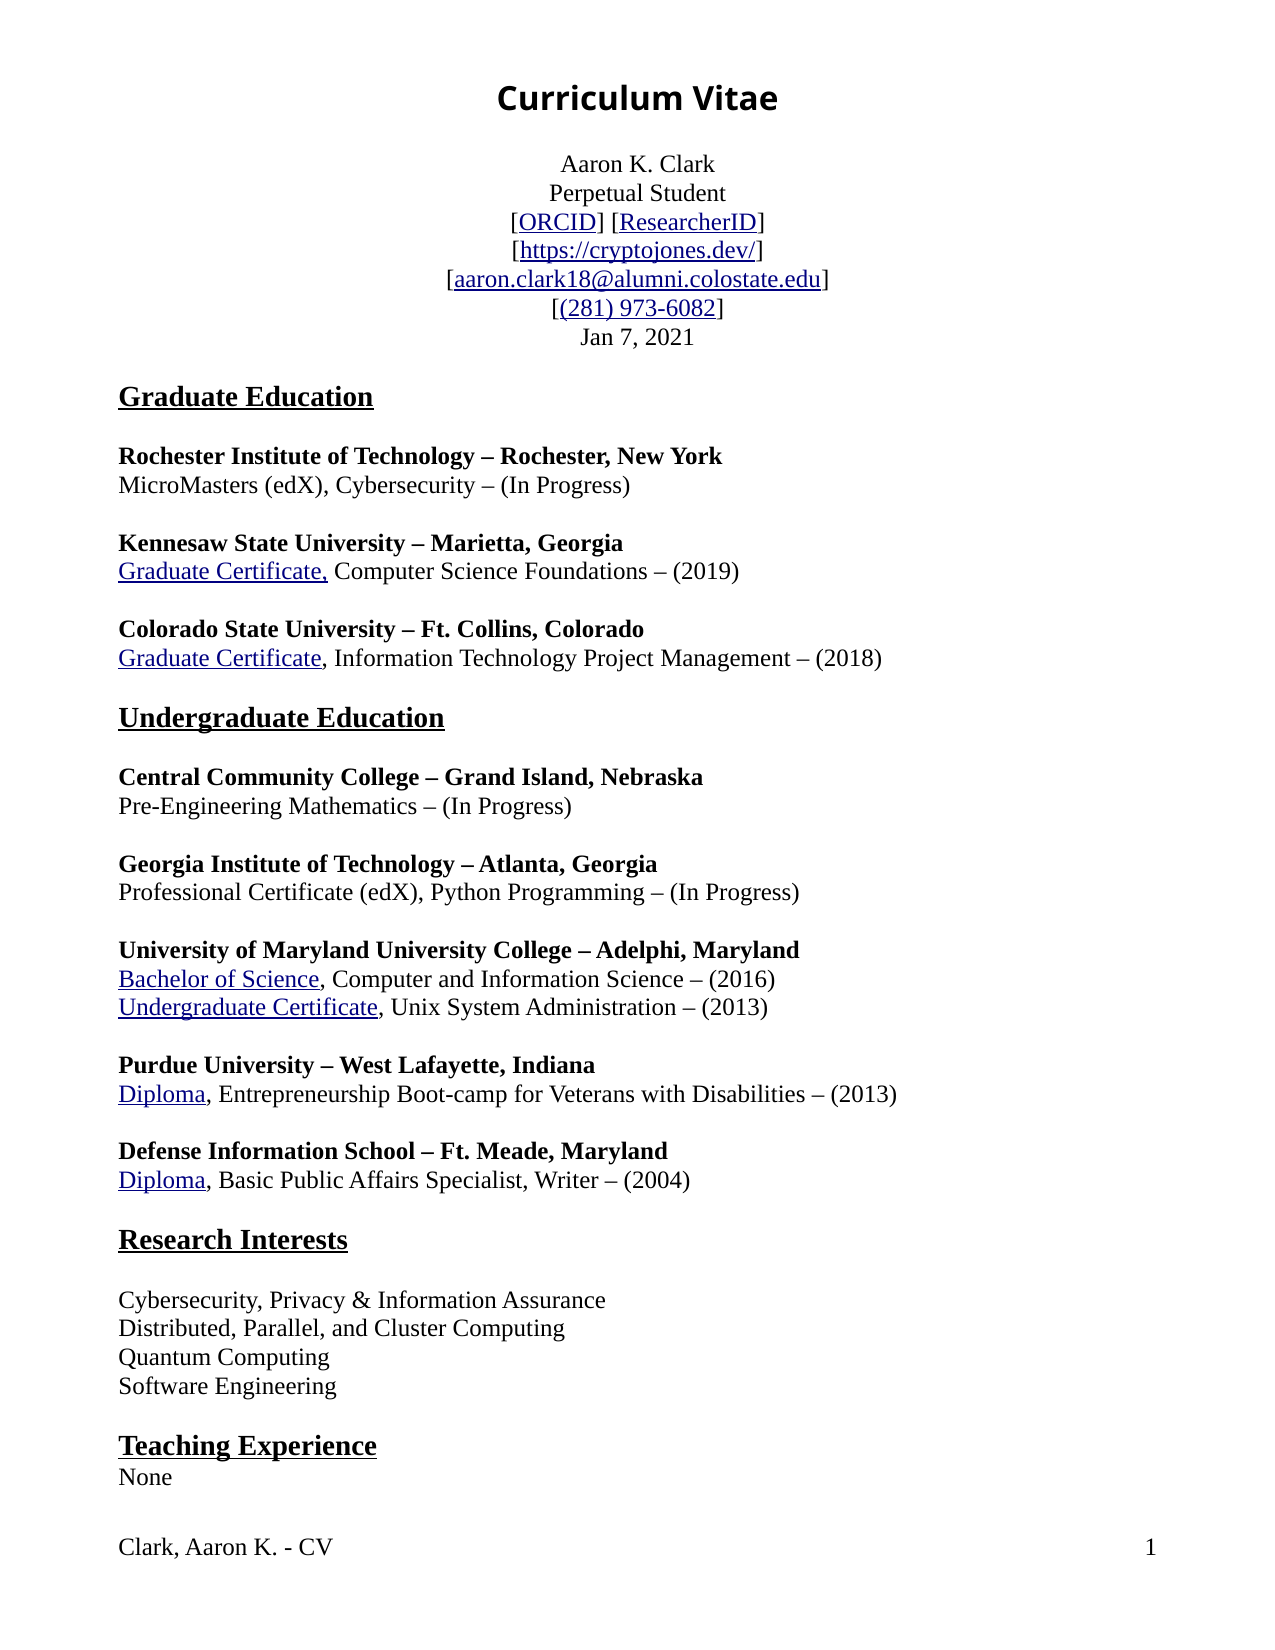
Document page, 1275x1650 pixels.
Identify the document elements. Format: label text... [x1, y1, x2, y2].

text Software Engineering [118, 1371, 1157, 1400]
text University of Maryland University College – Adelphi, Maryland [118, 935, 1157, 964]
text [ORCID] [ResearcherID] [118, 207, 1157, 235]
text Curriculum Vitae [118, 75, 1157, 120]
text None [118, 1462, 1157, 1491]
text Graduate Certificate, Information Technology Project Management – (2018) [118, 643, 1157, 671]
text Undergraduate Certificate, Unix System Administration – (2013) [118, 992, 1157, 1021]
text [aaron.clark18@alumni.colostate.edu] [118, 264, 1157, 293]
text Rochester Institute of Technology – Rochester, New York [118, 441, 1157, 470]
text Teaching Experience [118, 1428, 1157, 1462]
text Graduate Certificate, Computer Science Foundations – (2019) [118, 556, 1157, 585]
text Defense Information School – Ft. Meade, Maryland [118, 1136, 1157, 1165]
text Perpetual Student [118, 178, 1157, 207]
text Professional Certificate (edX), Python Programming – (In Progress) [118, 877, 1157, 906]
text Graduate Education [118, 379, 1157, 441]
text Kennesaw State University – Marietta, Georgia [118, 528, 1157, 556]
text Distributed, Parallel, and Cluster Computing [118, 1313, 1157, 1342]
text Bachelor of Science, Computer and Information Science – (2016) [118, 964, 1157, 992]
text Diploma, Entrepreneurship Boot-camp for Veterans with Disabilities – (2013) [118, 1079, 1157, 1107]
text MicroMasters (edX), Cybersecurity – (In Progress) [118, 470, 1157, 499]
text [https://cryptojones.dev/] [118, 235, 1157, 264]
text Research Interests [118, 1222, 1157, 1256]
text Cybersecurity, Privacy & Information Assurance [118, 1285, 1157, 1313]
text Central Community College – Grand Island, Nebraska [118, 762, 1157, 791]
text Georgia Institute of Technology – Atlanta, Georgia [118, 849, 1157, 877]
text Aaron K. Clark [118, 149, 1157, 178]
text Pre-Engineering Mathematics – (In Progress) [118, 791, 1157, 820]
text Undergraduate Education [118, 700, 1157, 734]
text Quantum Computing [118, 1342, 1157, 1371]
text Jan 7, 2021 [118, 322, 1157, 350]
text Purdue University – West Lafayette, Indiana [118, 1050, 1157, 1079]
text Diploma, Basic Public Affairs Specialist, Writer – (2004) [118, 1165, 1157, 1194]
text Colorado State University – Ft. Collins, Colorado [118, 614, 1157, 643]
text [(281) 973-6082] [118, 293, 1157, 322]
